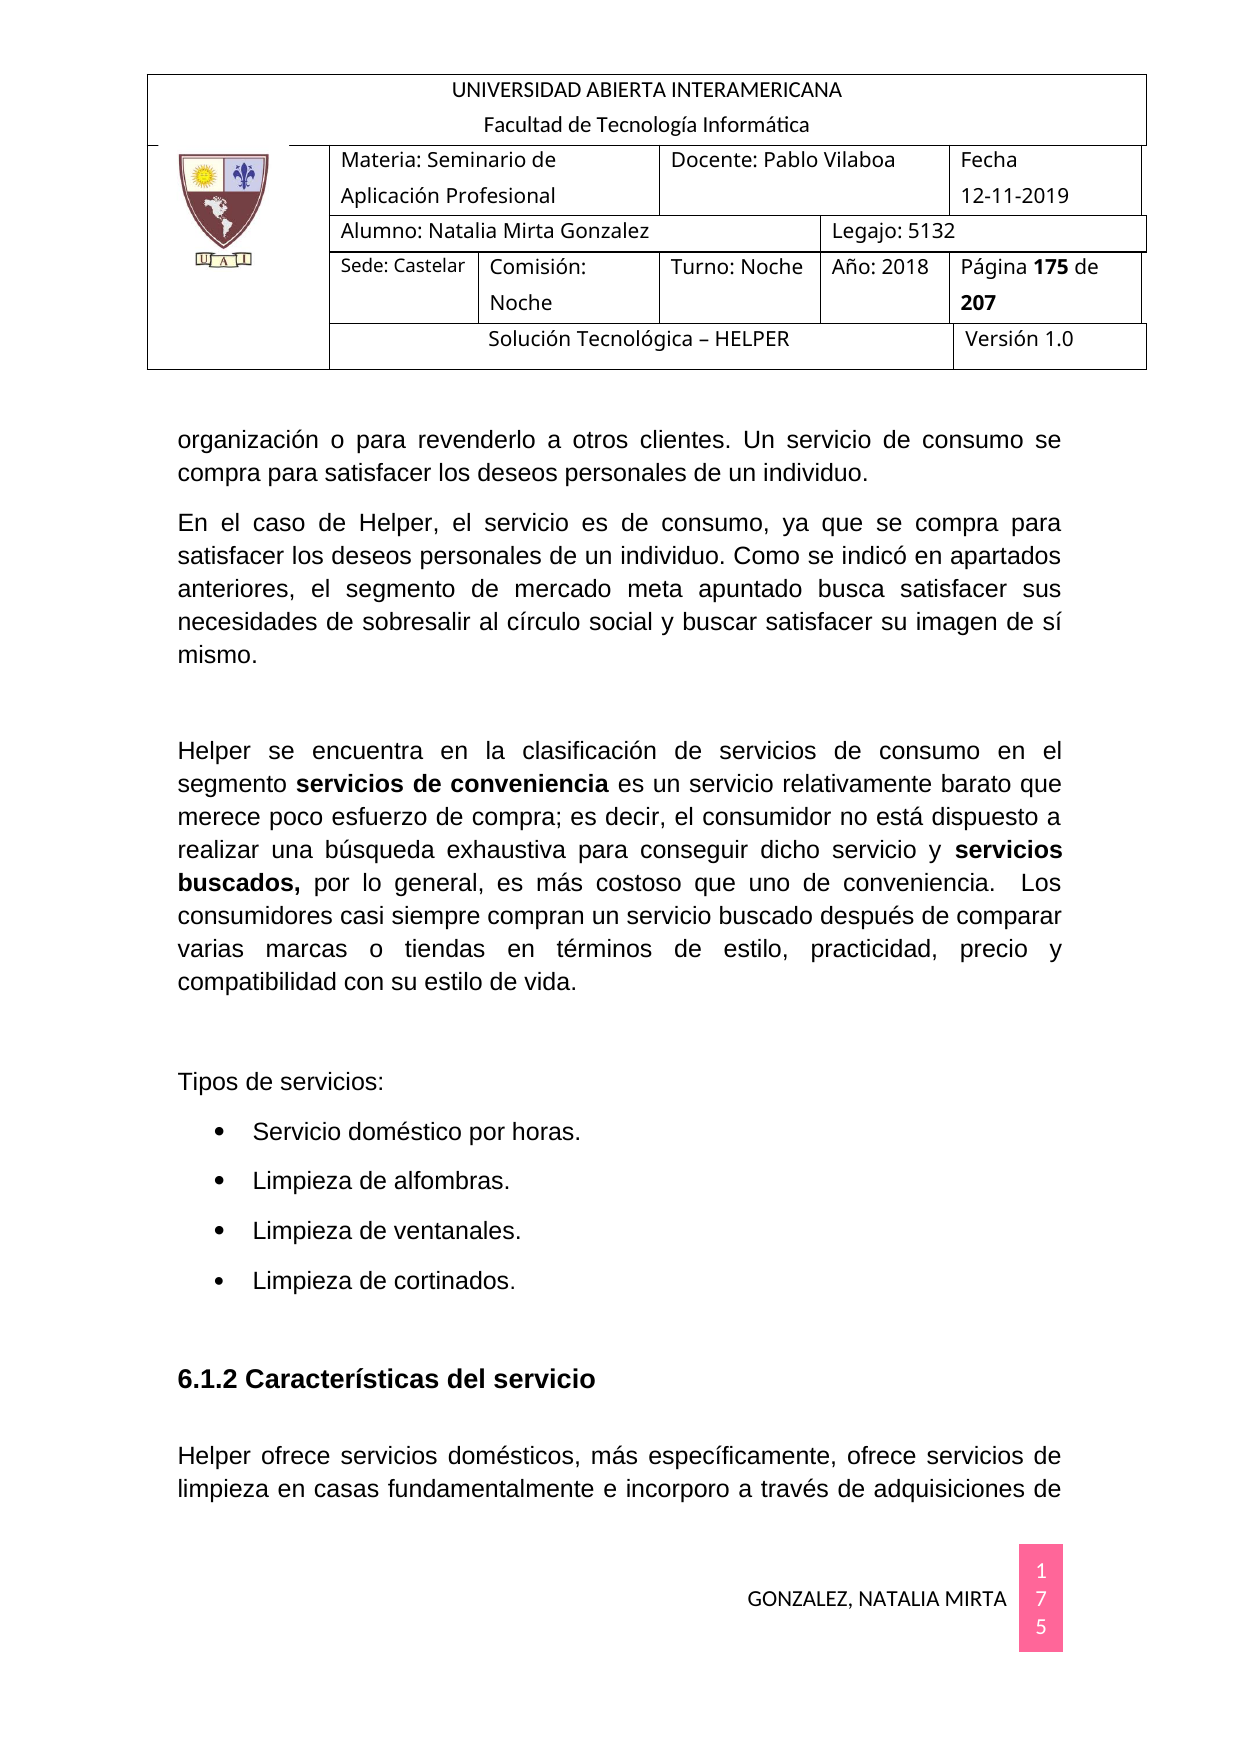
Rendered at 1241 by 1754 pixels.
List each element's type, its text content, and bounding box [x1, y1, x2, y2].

text En el caso de Helper, el servicio es de consumo, ya que se compra para satisfacer los deseos personales de un individuo. Como se indicó en apartados anteriores, el segmento de mercado meta apuntado busca satisfacer sus necesidades de sobresalir al círculo social y buscar satisfacer su imagen de sí mismo. [177, 508, 1063, 668]
text organización o para revenderlo a otros clientes. Un servicio de consumo se compra para satisfacer los deseos personales de un individuo. [177, 425, 1063, 487]
subtitle 6.1.2 Características del servicio [177, 1363, 1063, 1394]
list Limpieza de cortinados. [215, 1266, 1063, 1294]
text Helper ofrece servicios domésticos, más específicamente, ofrece servicios de limpieza en casas fundamentalmente e incorporo a través de adquisiciones de [177, 1441, 1063, 1503]
list Servicio doméstico por horas. [215, 1116, 1063, 1145]
text Tipos de servicios: [177, 1067, 1063, 1096]
list Limpieza de alfombras. [215, 1166, 1063, 1195]
text Helper se encuentra en la clasificación de servicios de consumo en el segmento servicios de conveniencia es un servicio relativamente barato que merece poco esfuerzo de compra; es decir, el consumidor no está dispuesto a realizar una búsqueda exhaustiva para conseguir dicho servicio y servicios buscados, por lo general, es más costoso que uno de conveniencia. Los consumidores casi siempre compran un servicio buscado después de comparar varias marcas o tiendas en términos de estilo, practicidad, precio y compatibilidad con su estilo de vida. [177, 736, 1063, 996]
list Limpieza de ventanales. [215, 1216, 1063, 1245]
